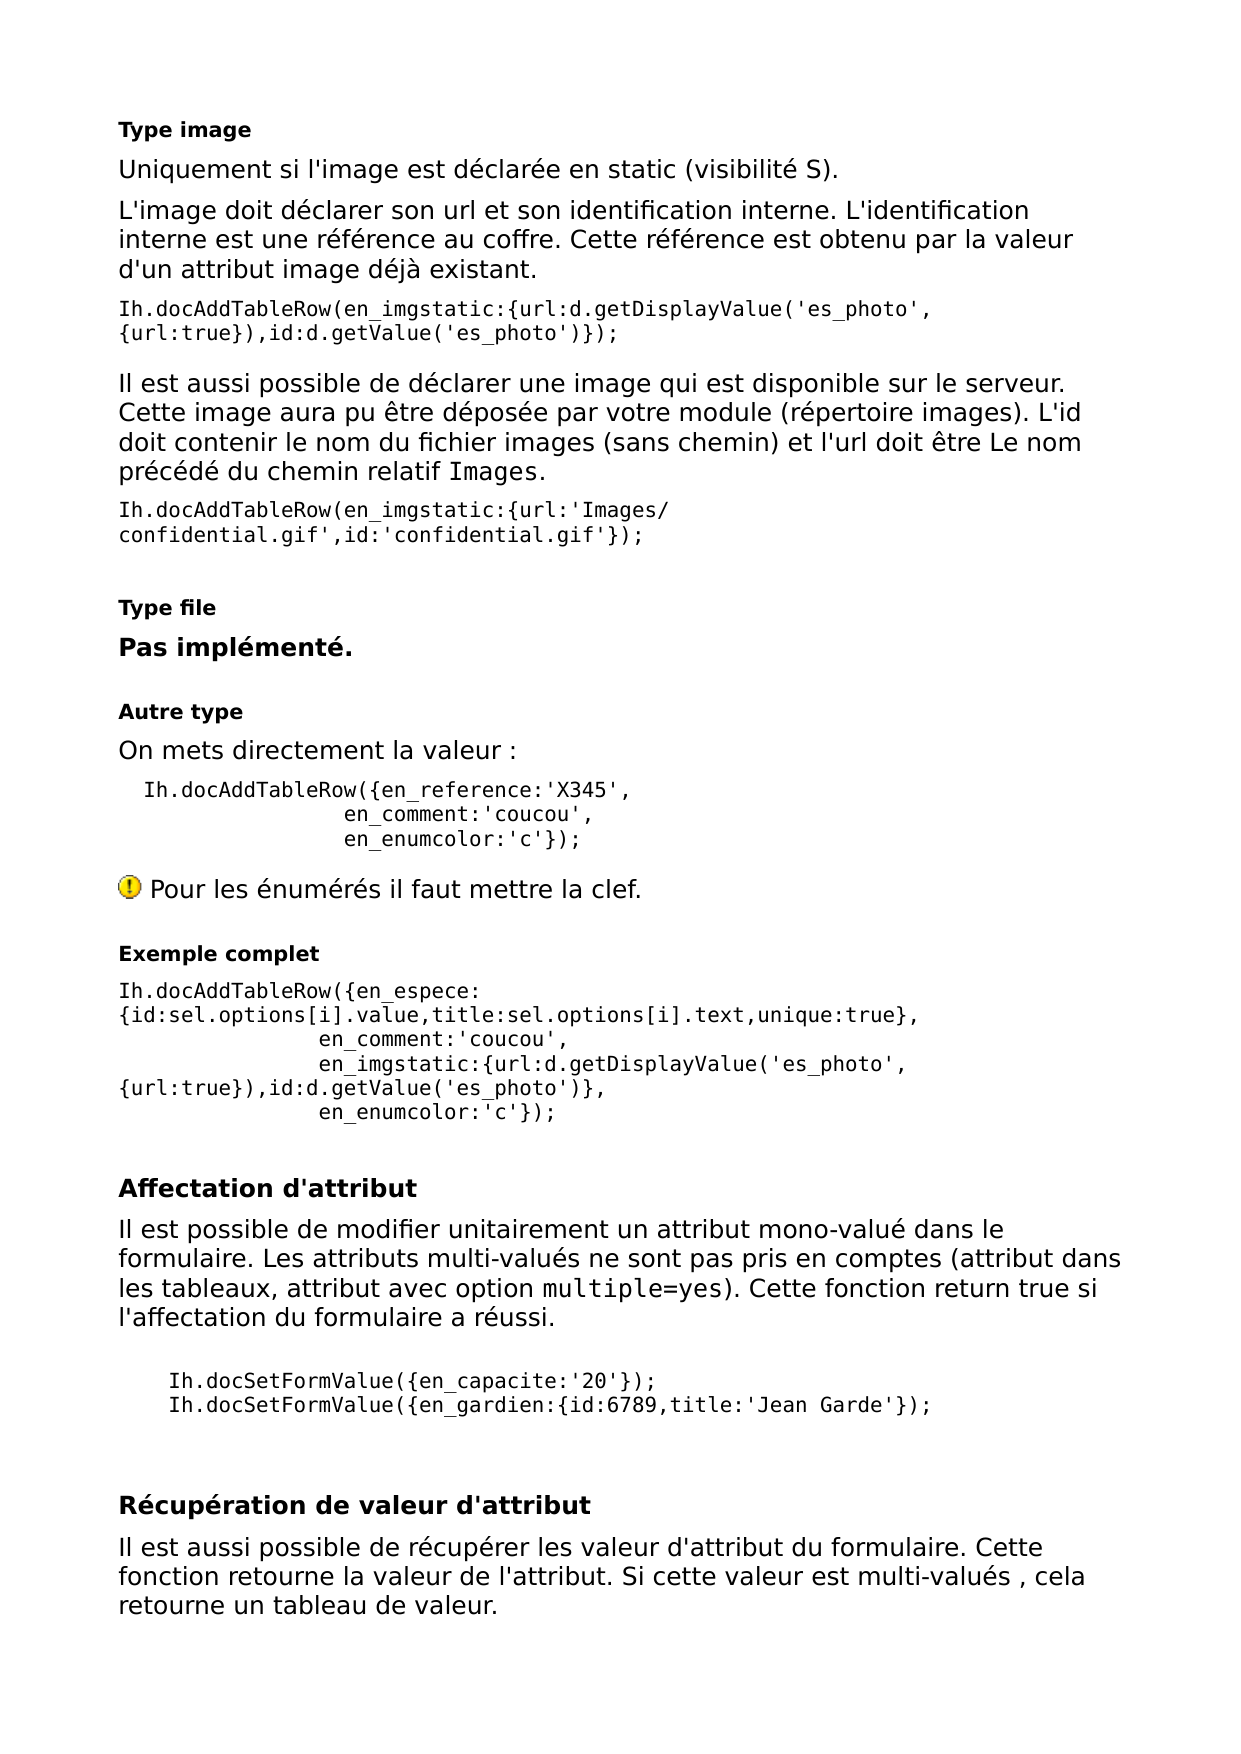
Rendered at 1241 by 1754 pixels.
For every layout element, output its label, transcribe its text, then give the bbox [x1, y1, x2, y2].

subtitle Affectation d'attribut [118, 1174, 1122, 1203]
text Uniquement si l'image est déclarée en static (visibilité S). [118, 155, 1122, 184]
subtitle Autre type [118, 700, 1122, 724]
text Il est aussi possible de récupérer les valeur d'attribut du formulaire. Cette fonction retourne la valeur de l'attribut. Si cette valeur est multi-valués , cela retourne un tableau de valeur. [118, 1533, 1122, 1620]
text Ih.docAddTableRow(en_imgstatic:{url:d.getDisplayValue('es_photo',{url:true}),id:d.getValue('es_photo')}); [118, 297, 1122, 369]
subtitle Récupération de valeur d'attribut [118, 1491, 1122, 1520]
text Ih.docAddTableRow(en_imgstatic:{url:'Images/confidential.gif',id:'confidential.gif'}); [118, 498, 1122, 571]
picture [118, 875, 142, 899]
subtitle Exemple complet [118, 942, 1122, 966]
text On mets directement la valeur : [118, 737, 1122, 766]
subtitle Type image [118, 118, 1122, 142]
text Pour les énumérés il faut mettre la clef. [118, 875, 1122, 905]
text Ih.docSetFormValue({en_capacite:'20'}); Ih.docSetFormValue({en_gardien:{id:6789,title:'Jean Garde'}); [118, 1345, 1122, 1466]
text Ih.docAddTableRow({en_espece:{id:sel.options[i].value,title:sel.options[i].text,unique:true}, en_comment:'coucou', en_imgstatic:{url:d.getDisplayValue('es_photo',{url:true}),id:d.getValue('es_photo')}, en_enumcolor:'c'}); [118, 979, 1122, 1149]
text Ih.docAddTableRow({en_reference:'X345', en_comment:'coucou', en_enumcolor:'c'}); [118, 778, 1122, 875]
text L'image doit déclarer son url et son identification interne. L'identification interne est une référence au coffre. Cette référence est obtenu par la valeur d'un attribut image déjà existant. [118, 197, 1122, 284]
subtitle Type file [118, 596, 1122, 621]
text Il est possible de modifier unitairement un attribut mono-valué dans le formulaire. Les attributs multi-valués ne sont pas pris en comptes (attribut dans les tableaux, attribut avec option multiple=yes). Cette fonction return true si l'affectation du formulaire a réussi. [118, 1216, 1122, 1332]
text Pas implémenté. [118, 633, 1122, 662]
text Il est aussi possible de déclarer une image qui est disponible sur le serveur. Cette image aura pu être déposée par votre module (répertoire images). L'id doit contenir le nom du fichier images (sans chemin) et l'url doit être Le nom précédé du chemin relatif Images. [118, 369, 1122, 486]
